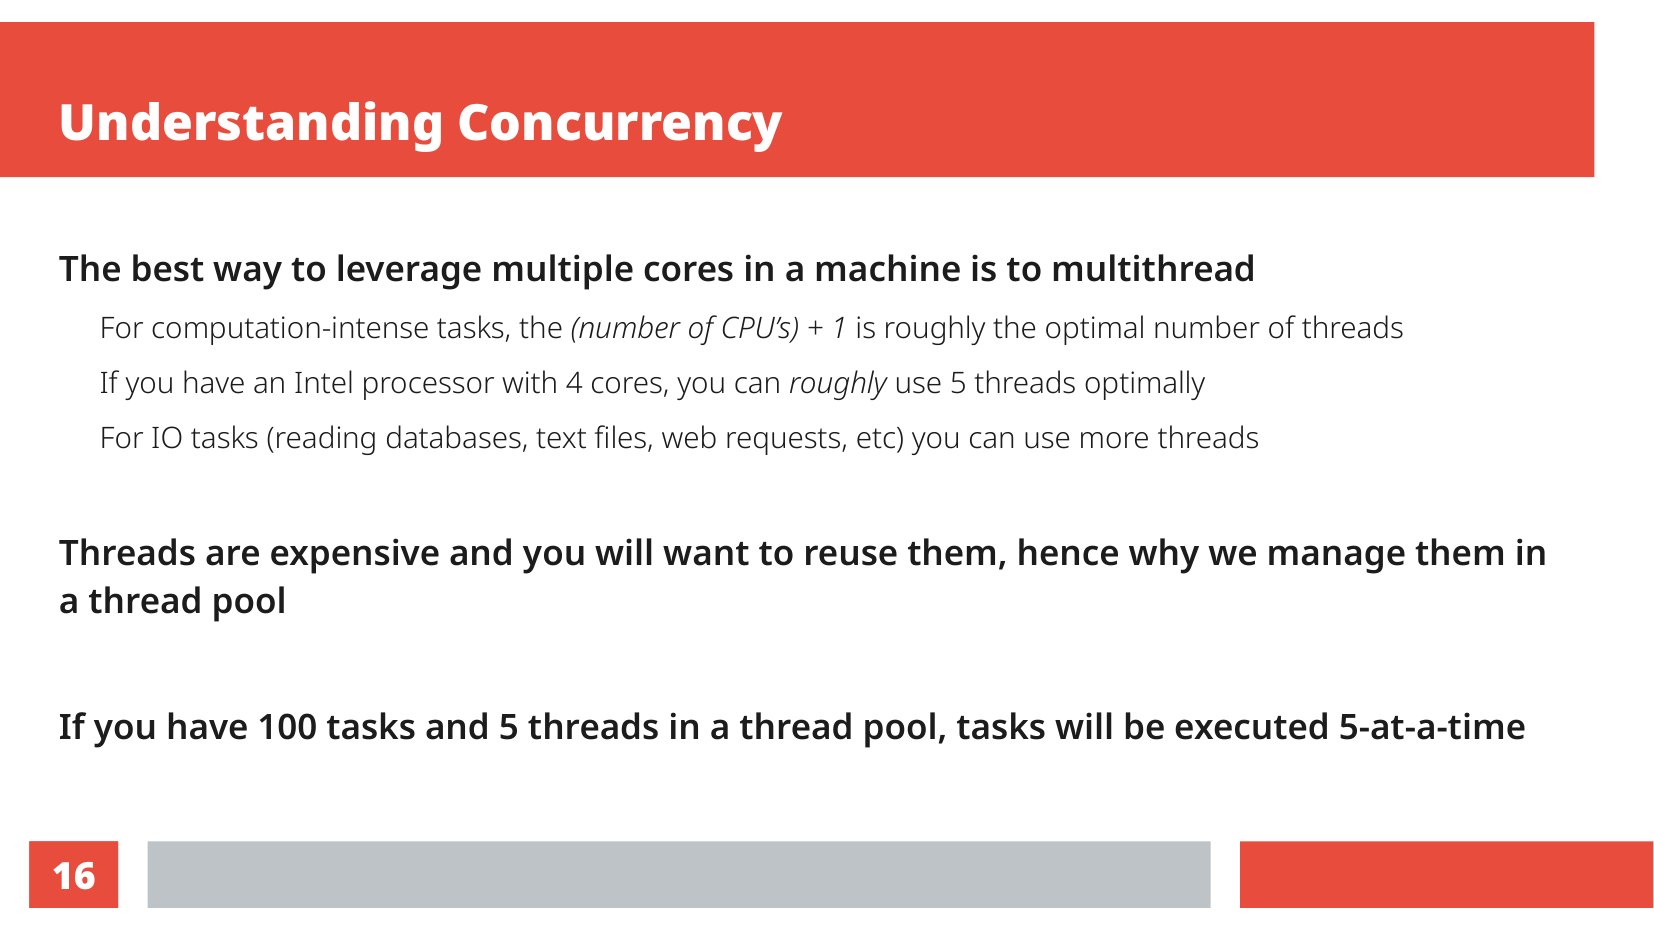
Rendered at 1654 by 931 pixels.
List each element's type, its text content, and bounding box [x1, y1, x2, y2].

list The best way to leverage multiple cores in a machine is to multithread For computation-intense tasks, the (number of CPU’s) + 1 is roughly the optimal number of threads If you have an Intel processor with 4 cores, you can roughly use 5 threads optimally For IO tasks (reading databases, text files, web requests, etc) you can use more threads Threads are expensive and you will want to reuse them, hence why we manage them in a thread pool If you have 100 tasks and 5 threads in a thread pool, tasks will be executed 5-at-a-time [58, 243, 1565, 820]
title Understanding Concurrency [58, 44, 1595, 155]
